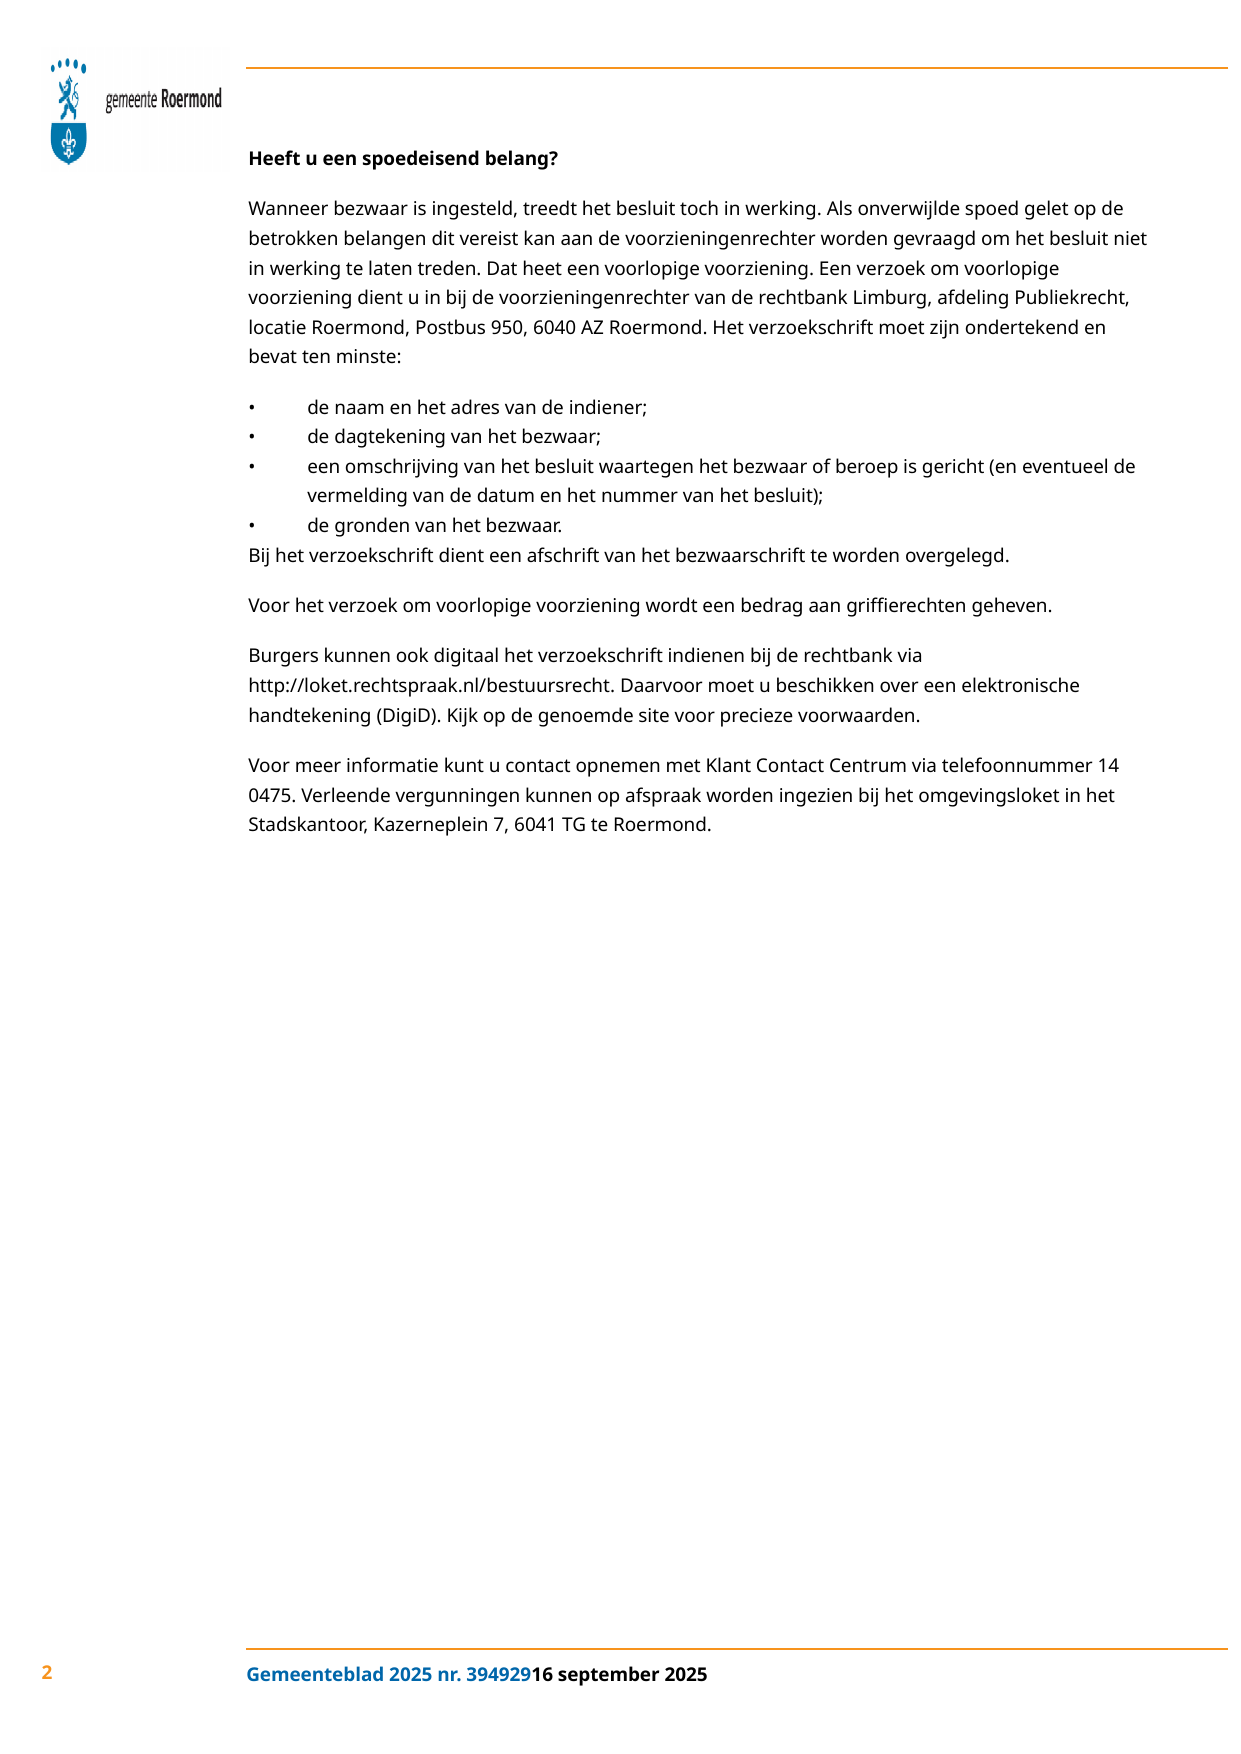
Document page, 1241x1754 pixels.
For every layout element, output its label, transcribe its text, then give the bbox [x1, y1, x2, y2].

text Burgers kunnen ook digitaal het verzoekschrift indienen bij de rechtbank via http://loket.rechtspraak.nl/bestuursrecht. Daarvoor moet u beschikken over een elektronische handtekening (DigiD). Kijk op de genoemde site voor precieze voorwaarden. [248, 643, 1152, 728]
list de dagtekening van het bezwaar; [248, 423, 1152, 449]
text Voor het verzoek om voorlopige voorziening wordt een bedrag aan griffierechten geheven. [248, 592, 1152, 618]
text Wanneer bezwaar is ingesteld, treedt het besluit toch in werking. Als onverwijlde spoed gelet op de betrokken belangen dit vereist kan aan de voorzieningenrechter worden gevraagd om het besluit niet in werking te laten treden. Dat heet een voorlopige voorziening. Een verzoek om voorlopige voorziening dient u in bij de voorzieningenrechter van de rechtbank Limburg, afdeling Publiekrecht, locatie Roermond, Postbus 950, 6040 AZ Roermond. Het verzoekschrift moet zijn ondertekend en bevat ten minste: [248, 196, 1152, 369]
list een omschrijving van het besluit waartegen het bezwaar of beroep is gericht (en eventueel de vermelding van de datum en het nummer van het besluit); [248, 453, 1152, 508]
text Bij het verzoekschrift dient een afschrift van het bezwaarschrift te worden overgelegd. [248, 542, 1152, 568]
text Voor meer informatie kunt u contact opnemen met Klant Contact Centrum via telefoonnummer 14 0475. Verleende vergunningen kunnen op afspraak worden ingezien bij het omgevingsloket in het Stadskantoor, Kazerneplein 7, 6041 TG te Roermond. [248, 752, 1152, 837]
text Heeft u een spoedeisend belang? [248, 145, 1152, 171]
picture [41, 47, 231, 172]
list de naam en het adres van de indiener; [248, 394, 1152, 420]
list de gronden van het bezwaar. [248, 512, 1152, 538]
